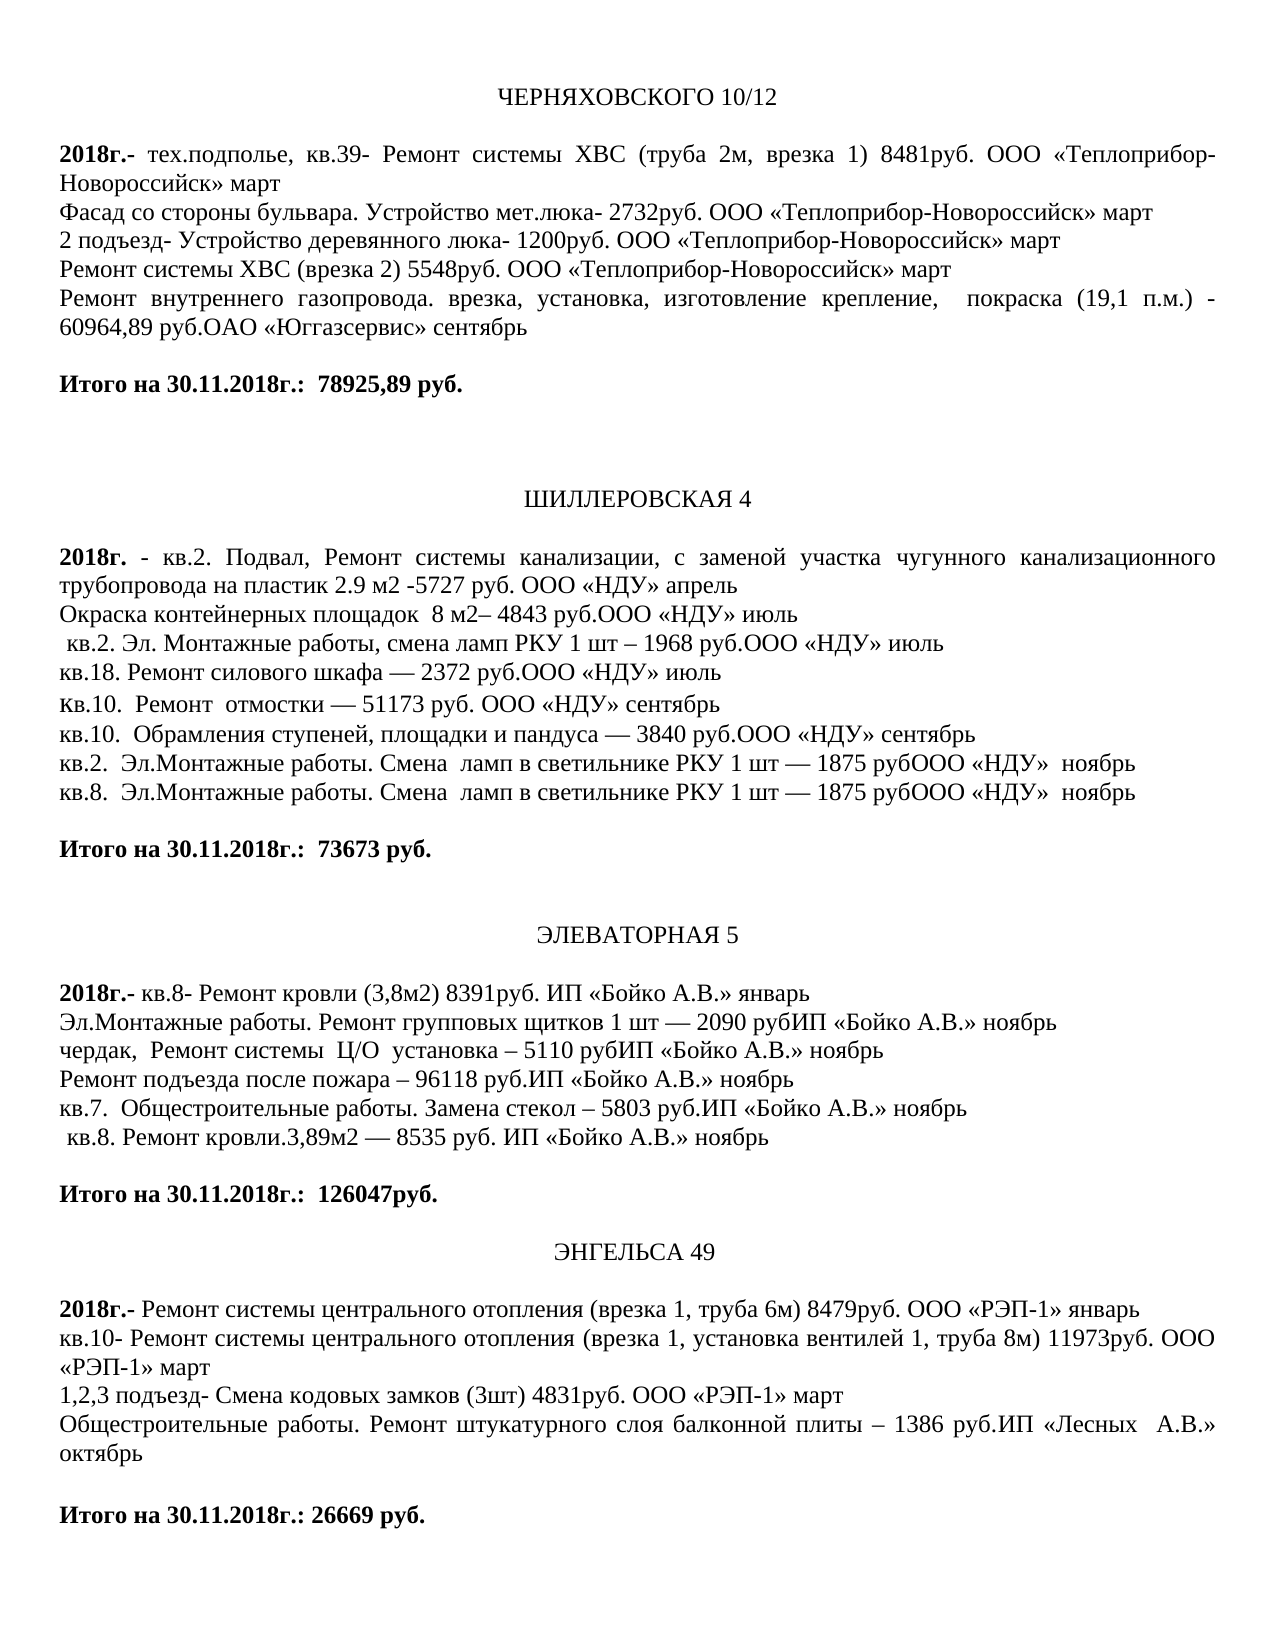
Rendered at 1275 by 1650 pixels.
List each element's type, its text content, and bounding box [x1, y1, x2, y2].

text ЭНГЕЛЬСА 49 [59, 1237, 1216, 1265]
text кв.2. Эл. Монтажные работы, смена ламп РКУ 1 шт – 1968 руб.ООО «НДУ» июль [59, 628, 1216, 657]
text 1,2,3 подъезд- Смена кодовых замков (3шт) 4831руб. ООО «РЭП-1» март [59, 1380, 1216, 1409]
text ЧЕРНЯХОВСКОГО 10/12 [59, 82, 1216, 111]
text кв.10- Ремонт системы центрального отопления (врезка 1, установка вентилей 1, труба 8м) 11973руб. ООО «РЭП-1» март [59, 1323, 1216, 1380]
text Итого на 30.11.2018г.: 73673 руб. [59, 834, 1216, 863]
text кв.10. Ремонт отмостки — 51173 руб. ООО «НДУ» сентябрь [59, 686, 1216, 719]
text кв.8. Эл.Монтажные работы. Смена ламп в светильнике РКУ 1 шт — 1875 рубООО «НДУ» ноябрь [59, 777, 1216, 805]
text 2018г.- кв.8- Ремонт кровли (3,8м2) 8391руб. ИП «Бойко А.В.» январь [59, 978, 1216, 1007]
text 2 подъезд- Устройство деревянного люка- 1200руб. ООО «Теплоприбор-Новороссийск» март [59, 226, 1216, 254]
text Итого на 30.11.2018г.: 126047руб. [59, 1179, 1216, 1208]
text 2018г. - кв.2. Подвал, Ремонт системы канализации, с заменой участка чугунного канализационного трубопровода на пластик 2.9 м2 -5727 руб. ООО «НДУ» апрель [59, 542, 1216, 599]
text ЭЛЕВАТОРНАЯ 5 [59, 920, 1216, 949]
text Окраска контейнерных площадок 8 м2– 4843 руб.ООО «НДУ» июль [59, 599, 1216, 628]
text Итого на 30.11.2018г.: 26669 руб. [59, 1500, 1216, 1529]
text Ремонт внутреннего газопровода. врезка, установка, изготовление крепление, покраска (19,1 п.м.) - 60964,89 руб.ОАО «Юггазсервис» сентябрь [59, 283, 1216, 341]
text Итого на 30.11.2018г.: 78925,89 руб. [59, 369, 1216, 398]
text кв.10. Обрамления ступеней, площадки и пандуса — 3840 руб.ООО «НДУ» сентябрь [59, 719, 1216, 748]
text 2018г.- тех.подполье, кв.39- Ремонт системы ХВС (труба 2м, врезка 1) 8481руб. ООО «Теплоприбор-Новороссийск» март [59, 139, 1216, 197]
text ШИЛЛЕРОВСКАЯ 4 [59, 484, 1216, 513]
text кв.2. Эл.Монтажные работы. Смена ламп в светильнике РКУ 1 шт — 1875 рубООО «НДУ» ноябрь [59, 748, 1216, 777]
text кв.8. Ремонт кровли.3,89м2 — 8535 руб. ИП «Бойко А.В.» ноябрь [59, 1122, 1216, 1150]
text кв.7. Общестроительные работы. Замена стекол – 5803 руб.ИП «Бойко А.В.» ноябрь [59, 1093, 1216, 1122]
text кв.18. Ремонт силового шкафа — 2372 руб.ООО «НДУ» июль [59, 657, 1216, 686]
text Эл.Монтажные работы. Ремонт групповых щитков 1 шт — 2090 рубИП «Бойко А.В.» ноябрь [59, 1007, 1216, 1035]
text Ремонт системы ХВС (врезка 2) 5548руб. ООО «Теплоприбор-Новороссийск» март [59, 254, 1216, 283]
text Общестроительные работы. Ремонт штукатурного слоя балконной плиты – 1386 руб.ИП «Лесных А.В.» октябрь [59, 1409, 1216, 1467]
text Фасад со стороны бульвара. Устройство мет.люка- 2732руб. ООО «Теплоприбор-Новороссийск» март [59, 197, 1216, 226]
text 2018г.- Ремонт системы центрального отопления (врезка 1, труба 6м) 8479руб. ООО «РЭП-1» январь [59, 1294, 1216, 1323]
text Ремонт подъезда после пожара – 96118 руб.ИП «Бойко А.В.» ноябрь [59, 1064, 1216, 1093]
text чердак, Ремонт системы Ц/О установка – 5110 рубИП «Бойко А.В.» ноябрь [59, 1035, 1216, 1064]
